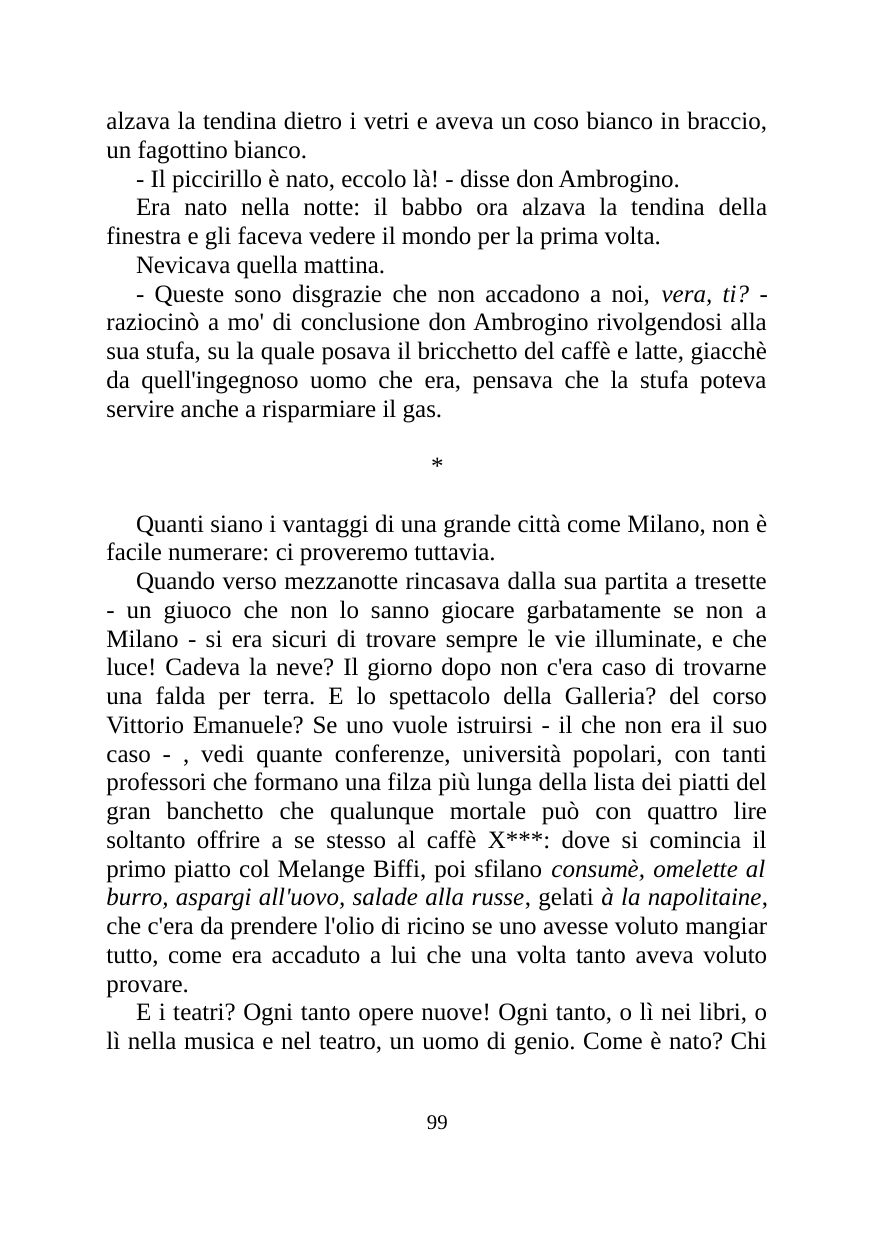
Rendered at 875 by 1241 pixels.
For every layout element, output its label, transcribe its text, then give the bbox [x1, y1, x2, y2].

text E i teatri? Ogni tanto opere nuove! Ogni tanto, o lì nei libri, o lì nella musica e nel teatro, un uomo di genio. Come è nato? Chi [106, 997, 768, 1055]
text alzava la tendina dietro i vetri e aveva un coso bianco in braccio, un fagottino bianco. [106, 106, 768, 164]
text - Queste sono disgrazie che non accadono a noi, vera, ti? - raziocinò a mo' di conclusione don Ambrogino rivolgendosi alla sua stufa, su la quale posava il bricchetto del caffè e latte, giacchè da quell'ingegnoso uomo che era, pensava che la stufa poteva servire anche a risparmiare il gas. [106, 279, 768, 422]
text - Il piccirillo è nato, eccolo là! - disse don Ambrogino. [106, 164, 768, 192]
text Quanti siano i vantaggi di una grande città come Milano, non è facile numerare: ci proveremo tuttavia. [106, 509, 768, 566]
text * [106, 451, 768, 480]
text Nevicava quella mattina. [106, 250, 768, 279]
text Era nato nella notte: il babbo ora alzava la tendina della finestra e gli faceva vedere il mondo per la prima volta. [106, 192, 768, 250]
text Quando verso mezzanotte rincasava dalla sua partita a tresette - un giuoco che non lo sanno giocare garbatamente se non a Milano - si era sicuri di trovare sempre le vie illuminate, e che luce! Cadeva la neve? Il giorno dopo non c'era caso di trovarne una falda per terra. E lo spettacolo della Galleria? del corso Vittorio Emanuele? Se uno vuole istruirsi - il che non era il suo caso - , vedi quante conferenze, università popolari, con tanti professori che formano una filza più lunga della lista dei piatti del gran banchetto che qualunque mortale può con quattro lire soltanto offrire a se stesso al caffè X***: dove si comincia il primo piatto col Melange Biffi, poi sfilano consumè, omelette al burro, aspargi all'uovo, salade alla russe, gelati à la napolitaine, che c'era da prendere l'olio di ricino se uno avesse voluto mangiar tutto, come era accaduto a lui che una volta tanto aveva voluto provare. [106, 566, 768, 997]
